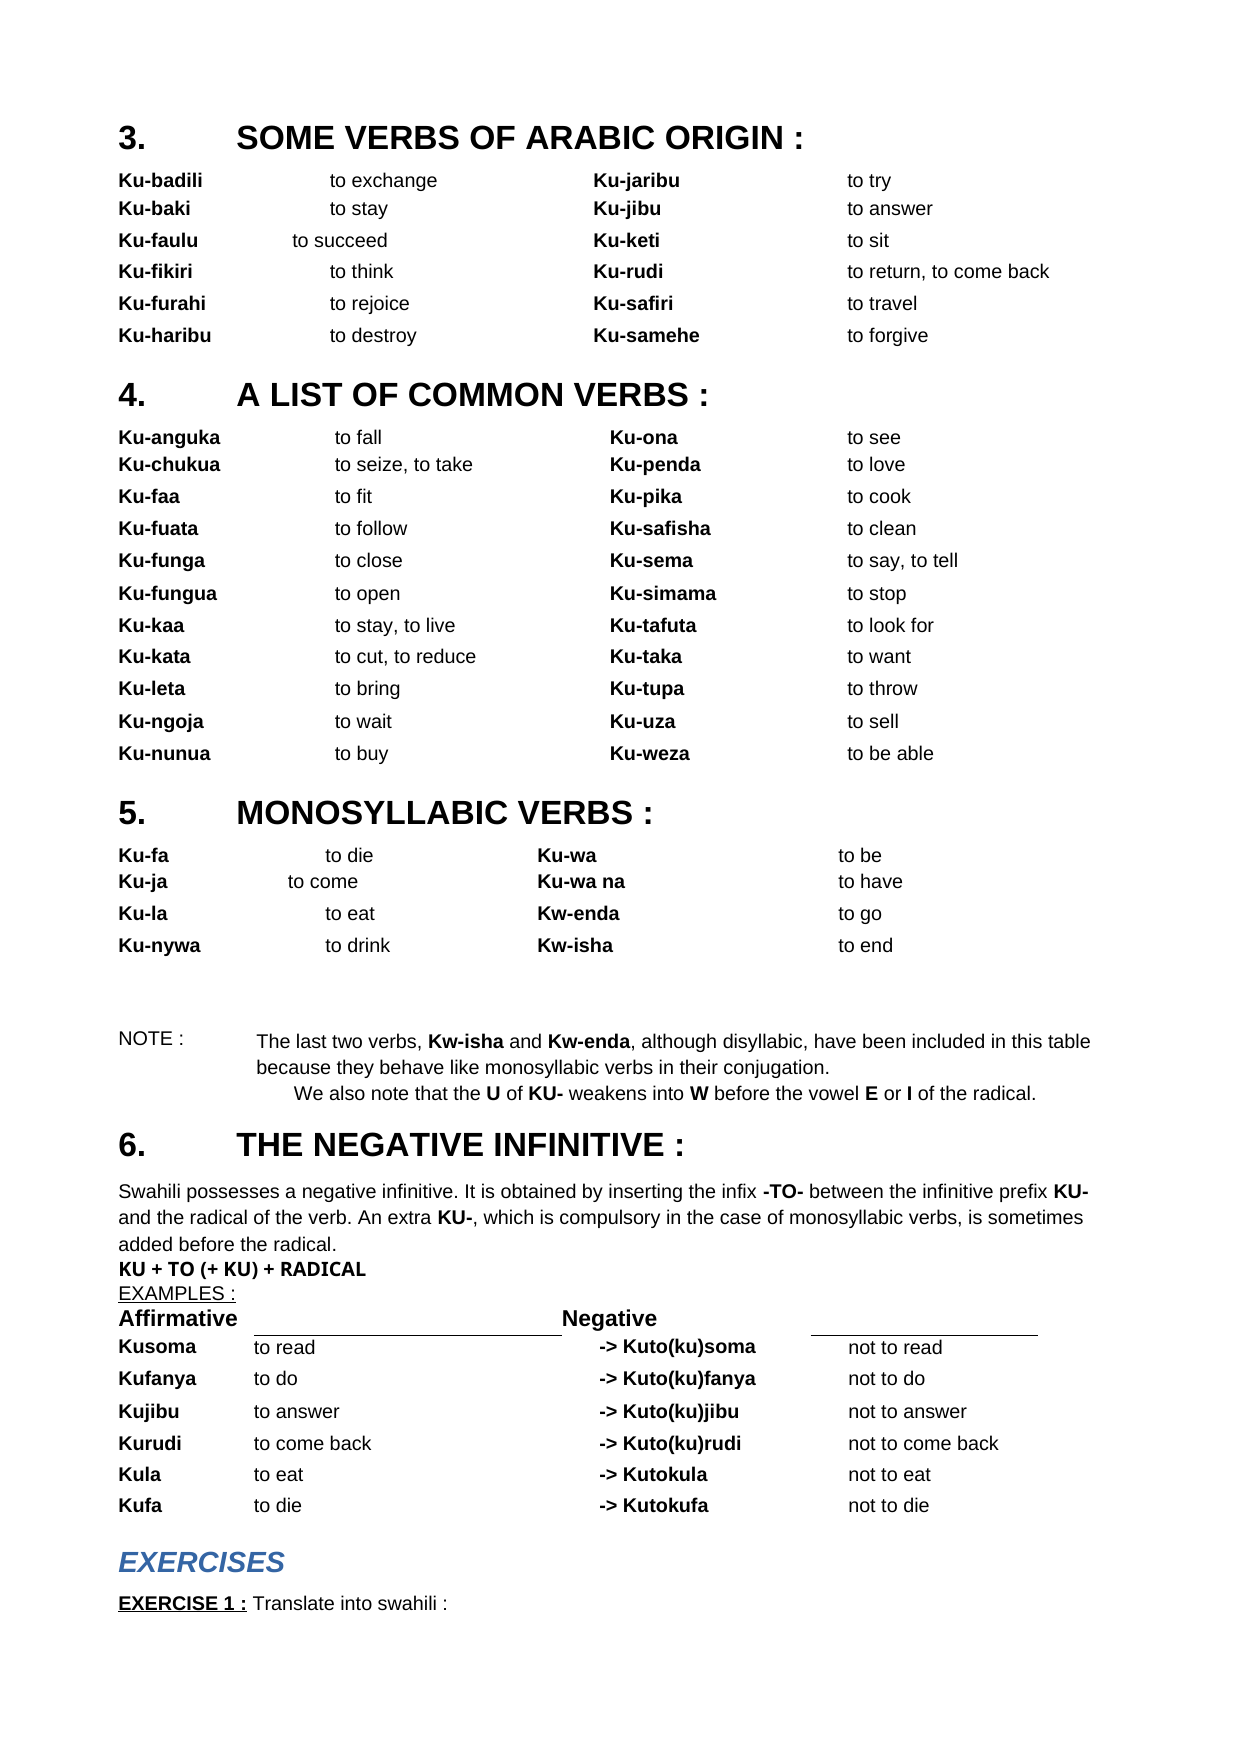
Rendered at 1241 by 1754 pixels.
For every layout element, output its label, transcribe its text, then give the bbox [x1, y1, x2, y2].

table_header to die [288, 844, 537, 870]
table_cell Ku-penda [572, 453, 809, 485]
table_cell to do [254, 1367, 562, 1400]
table_cell to eat [254, 1463, 562, 1494]
table_header Negative [562, 1305, 1038, 1335]
table_header to fall [297, 426, 572, 453]
table_cell to answer [254, 1400, 562, 1432]
table_cell Kw-enda [537, 902, 801, 934]
text Swahili possesses a negative infinitive. It is obtained by inserting the infix -TO- between the infinitive prefix KU- and the radical of the verb. An extra KU-, which is compulsory in the case of monosyllabic verbs, is sometimes added before the radical. [118, 1176, 1122, 1255]
table_cell -> Kuto(ku)fanya [562, 1367, 811, 1400]
subtitle 3. SOME VERBS OF ARABIC ORIGIN : [118, 118, 1122, 157]
table_cell Ku-pika [572, 485, 809, 517]
text EXERCISE 1 : Translate into swahili : [118, 1591, 1122, 1614]
table_cell to answer [810, 197, 1089, 229]
table_cell to stay, to live [297, 614, 572, 645]
table_cell to think [292, 260, 556, 292]
table_cell Ku-funga [118, 549, 297, 582]
table_cell to throw [810, 677, 996, 710]
table_cell not to come back [811, 1432, 1038, 1463]
table_cell to die [254, 1494, 562, 1520]
table_cell to come back [254, 1432, 562, 1463]
table_cell to read [254, 1336, 562, 1367]
table_cell to drink [288, 934, 537, 964]
table_cell to end [801, 934, 952, 964]
table_cell to go [801, 902, 952, 934]
table_cell Kufa [118, 1494, 254, 1520]
table_cell Ku-weza [572, 742, 809, 772]
table_cell Ku-jibu [556, 197, 809, 229]
table_cell to rejoice [292, 292, 556, 324]
table_cell to forgive [810, 324, 1089, 354]
subtitle EXERCISES [118, 1545, 1122, 1579]
table_cell to cook [810, 485, 996, 517]
subtitle 6. THE NEGATIVE INFINITIVE : [118, 1125, 1122, 1164]
table_cell Kusoma [118, 1335, 254, 1367]
table_cell Ku-ngoja [118, 710, 297, 742]
table_cell to want [810, 645, 996, 677]
table_cell Ku-fuata [118, 517, 297, 549]
table_cell to open [297, 582, 572, 614]
table_cell Ku-chukua [118, 453, 297, 485]
table_cell Kula [118, 1463, 254, 1494]
table_header NOTE : [118, 1027, 256, 1104]
table_header Ku-jaribu [556, 169, 809, 197]
table_cell Kurudi [118, 1432, 254, 1463]
table_cell not to die [811, 1494, 1038, 1520]
table_cell to wait [297, 710, 572, 742]
table_cell Ku-taka [572, 645, 809, 677]
table_cell -> Kuto(ku)jibu [562, 1400, 811, 1432]
table_cell Ku-la [118, 902, 288, 934]
subtitle 5. MONOSYLLABIC VERBS : [118, 792, 1122, 831]
table_cell Ku-nunua [118, 742, 297, 772]
table_cell Ku-tafuta [572, 614, 809, 645]
table_cell Ku-kata [118, 645, 297, 677]
table_header Ku-wa [537, 844, 801, 870]
table_cell to stay [292, 197, 556, 229]
table_cell Ku-faa [118, 485, 297, 517]
table_header Ku-anguka [118, 426, 297, 453]
text KU + TO (+ KU) + RADICAL [118, 1255, 1122, 1282]
table_cell to succeed [292, 229, 556, 260]
table_cell to buy [297, 742, 572, 772]
table_header Affirmative [118, 1305, 562, 1335]
table_cell Ku-safiri [556, 292, 809, 324]
table_cell Kufanya [118, 1367, 254, 1400]
table_cell to be able [810, 742, 996, 772]
table_header Ku-badili [118, 169, 292, 197]
table_cell to destroy [292, 324, 556, 354]
table_header to be [801, 844, 952, 870]
table_cell Ku-nywa [118, 934, 288, 964]
table_cell to come [288, 870, 537, 902]
table_cell Ku-furahi [118, 292, 292, 324]
table_cell to follow [297, 517, 572, 549]
table_header to see [810, 426, 996, 453]
table_cell Ku-baki [118, 197, 292, 229]
table_cell to sit [810, 229, 1089, 260]
table_cell Ku-tupa [572, 677, 809, 710]
table_cell to travel [810, 292, 1089, 324]
table_cell Ku-safisha [572, 517, 809, 549]
table_cell Ku-haribu [118, 324, 292, 354]
table_cell not to eat [811, 1463, 1038, 1494]
table_cell to bring [297, 677, 572, 710]
table_cell Kw-isha [537, 934, 801, 964]
table_header to exchange [292, 169, 556, 197]
table_cell Ku-faulu [118, 229, 292, 260]
table_header Ku-ona [572, 426, 809, 453]
table_cell to have [801, 870, 952, 902]
table_cell to eat [288, 902, 537, 934]
table_cell Ku-keti [556, 229, 809, 260]
table_cell to fit [297, 485, 572, 517]
table_cell to look for [810, 614, 996, 645]
table_cell Ku-kaa [118, 614, 297, 645]
table_cell -> Kutokufa [562, 1494, 811, 1520]
table_cell to clean [810, 517, 996, 549]
table_cell -> Kuto(ku)soma [562, 1335, 811, 1367]
table_cell Ku-wa na [537, 870, 801, 902]
table_cell to love [810, 453, 996, 485]
table_cell Ku-uza [572, 710, 809, 742]
table_cell not to do [811, 1367, 1038, 1400]
table_cell Ku-simama [572, 582, 809, 614]
table_cell Ku-samehe [556, 324, 809, 354]
table_cell Ku-rudi [556, 260, 809, 292]
table_cell to say, to tell [810, 549, 996, 582]
table_cell to seize, to take [297, 453, 572, 485]
table_header to try [810, 169, 1089, 197]
table_cell to sell [810, 710, 996, 742]
table_header The last two verbs, Kw-isha and Kw-enda, although disyllabic, have been included in this table because they behave like monosyllabic verbs in their conjugation. We also note that the U of KU- weakens into W before the vowel E or I of the radical. [256, 1027, 1138, 1104]
table_cell to cut, to reduce [297, 645, 572, 677]
table_header Ku-fa [118, 844, 288, 870]
table_cell to close [297, 549, 572, 582]
table_cell Ku-leta [118, 677, 297, 710]
table_cell not to read [811, 1336, 1038, 1367]
table_cell to return, to come back [810, 260, 1089, 292]
table_cell Ku-ja [118, 870, 288, 902]
table_cell to stop [810, 582, 996, 614]
table_cell Ku-fungua [118, 582, 297, 614]
subtitle 4. A LIST OF COMMON VERBS : [118, 375, 1122, 414]
table_cell Ku-sema [572, 549, 809, 582]
table_cell -> Kutokula [562, 1463, 811, 1494]
table_cell Kujibu [118, 1400, 254, 1432]
table_cell Ku-fikiri [118, 260, 292, 292]
text EXAMPLES : [118, 1282, 1122, 1305]
table_cell not to answer [811, 1400, 1038, 1432]
table_cell -> Kuto(ku)rudi [562, 1432, 811, 1463]
